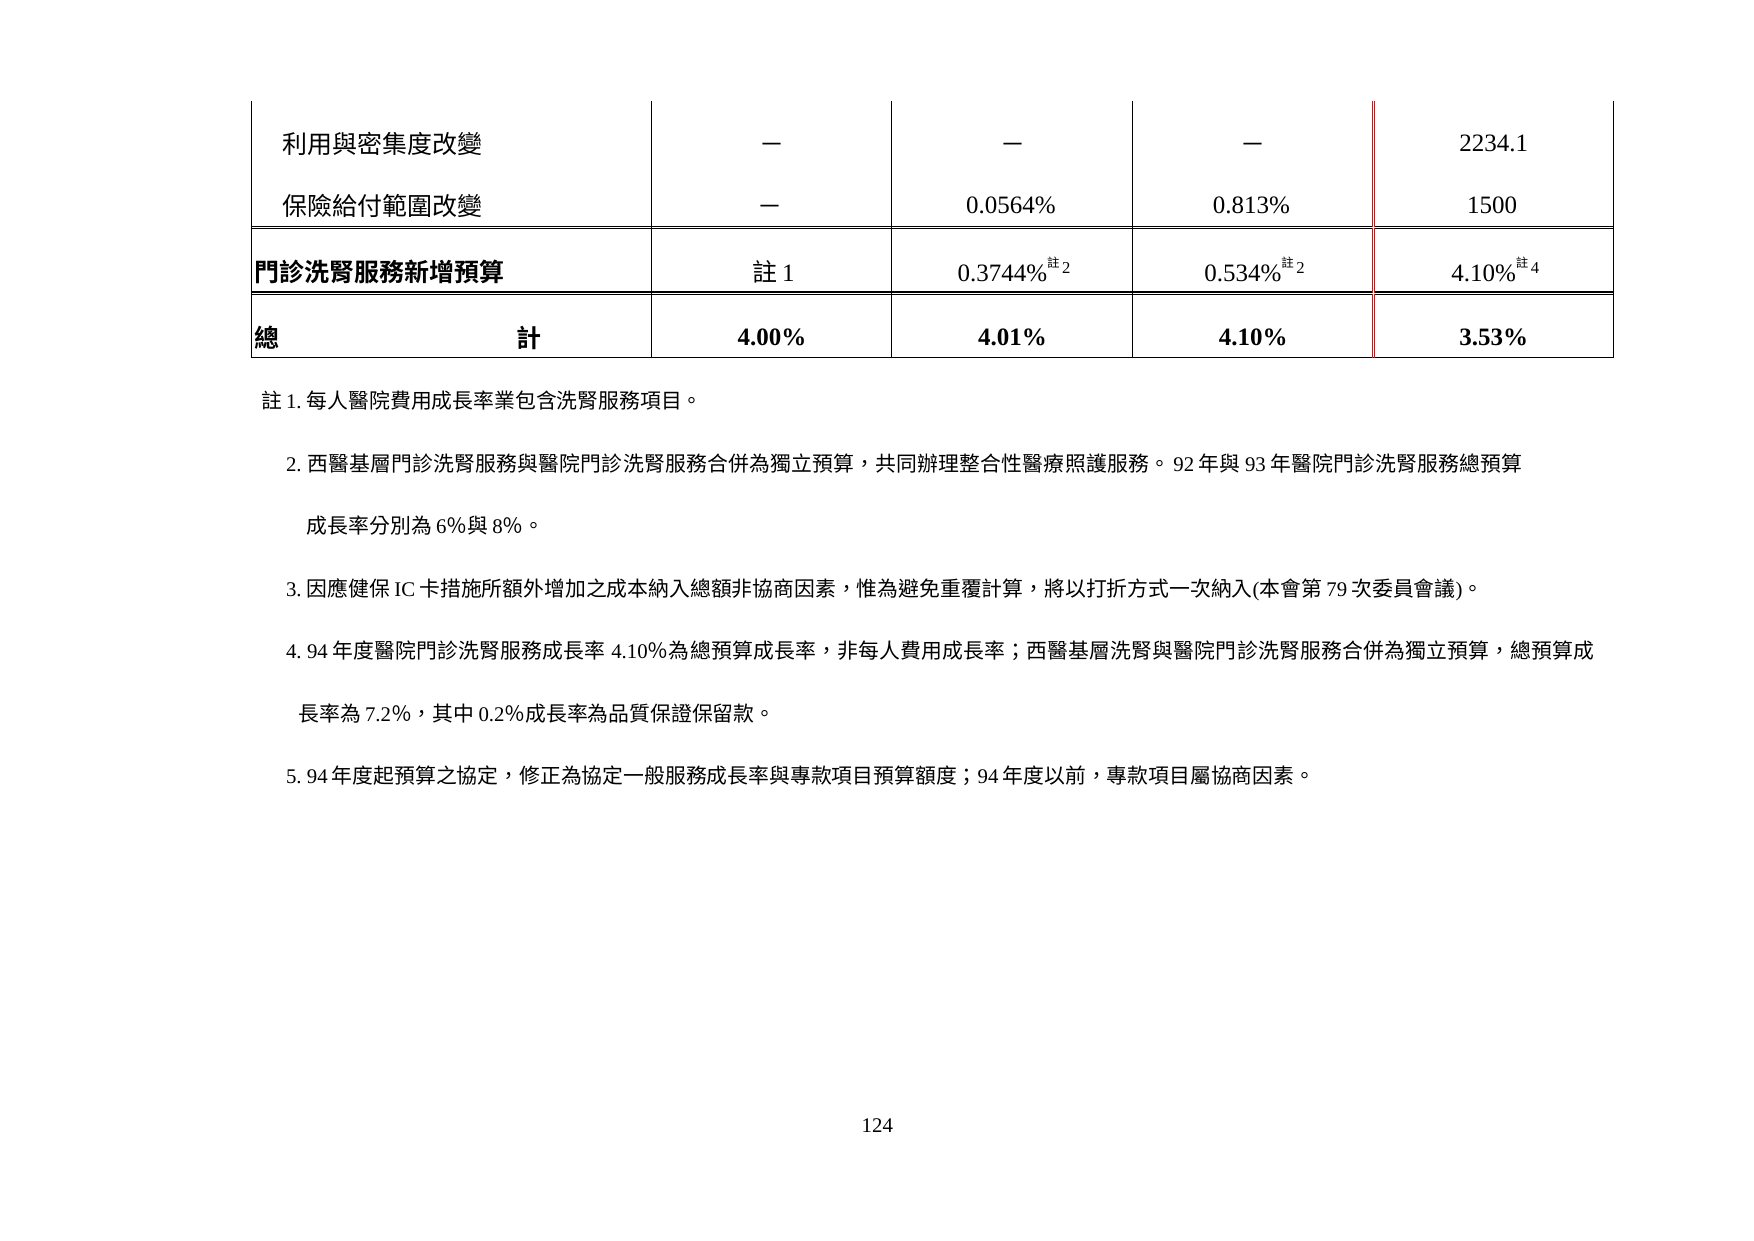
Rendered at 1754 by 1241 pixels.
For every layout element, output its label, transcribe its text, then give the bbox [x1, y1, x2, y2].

table_cell － [652, 101, 891, 163]
table_cell － [1133, 101, 1372, 163]
table_cell 1500 [1375, 163, 1613, 226]
table_cell 4.10% [1133, 295, 1372, 357]
table_cell 0.813% [1133, 163, 1372, 226]
table_cell 3.53% [1375, 295, 1613, 357]
table_cell 0.534%註2 [1133, 229, 1372, 291]
text 4. 94年度醫院門診洗腎服務成長率4.10％為總預算成長率，非每人費用成長率；西醫基層洗腎與醫院門診洗腎服務合併為獨立預算，總預算成長率為7.2％，其中0.2％成長率為品質保證保留款。 [286, 608, 1598, 733]
text 5. 94年度起預算之協定，修正為協定一般服務成長率與專款項目預算額度；94年度以前，專款項目屬協商因素。 [286, 733, 1598, 796]
table_cell 0.0564% [892, 163, 1132, 226]
text 3. 因應健保IC卡措施所額外增加之成本納入總額非協商因素，惟為避免重覆計算，將以打折方式一次納入(本會第79次委員會議)。 [286, 546, 1523, 608]
table_cell 總 計 [252, 295, 651, 357]
table_cell － [652, 163, 891, 226]
table_cell 利用與密集度改變 [252, 101, 651, 163]
text 2. 西醫基層門診洗腎服務與醫院門診洗腎服務合併為獨立預算，共同辦理整合性醫療照護服務。92年與93年醫院門診洗腎服務總預算成長率分別為6％與8％。 [286, 421, 1523, 546]
table_cell 0.3744%註2 [892, 229, 1132, 291]
table_cell － [892, 101, 1132, 163]
text 註1. 每人醫院費用成長率業包含洗腎服務項目。 [261, 358, 1586, 421]
table_cell 2234.1 [1375, 101, 1613, 163]
table_cell 4.00% [652, 295, 891, 357]
table_cell 4.01% [892, 295, 1132, 357]
table_cell 保險給付範圍改變 [252, 163, 651, 226]
table_cell 門診洗腎服務新增預算 [252, 229, 651, 291]
table_cell 註1 [652, 229, 891, 291]
table_cell 4.10%註4 [1375, 229, 1613, 291]
